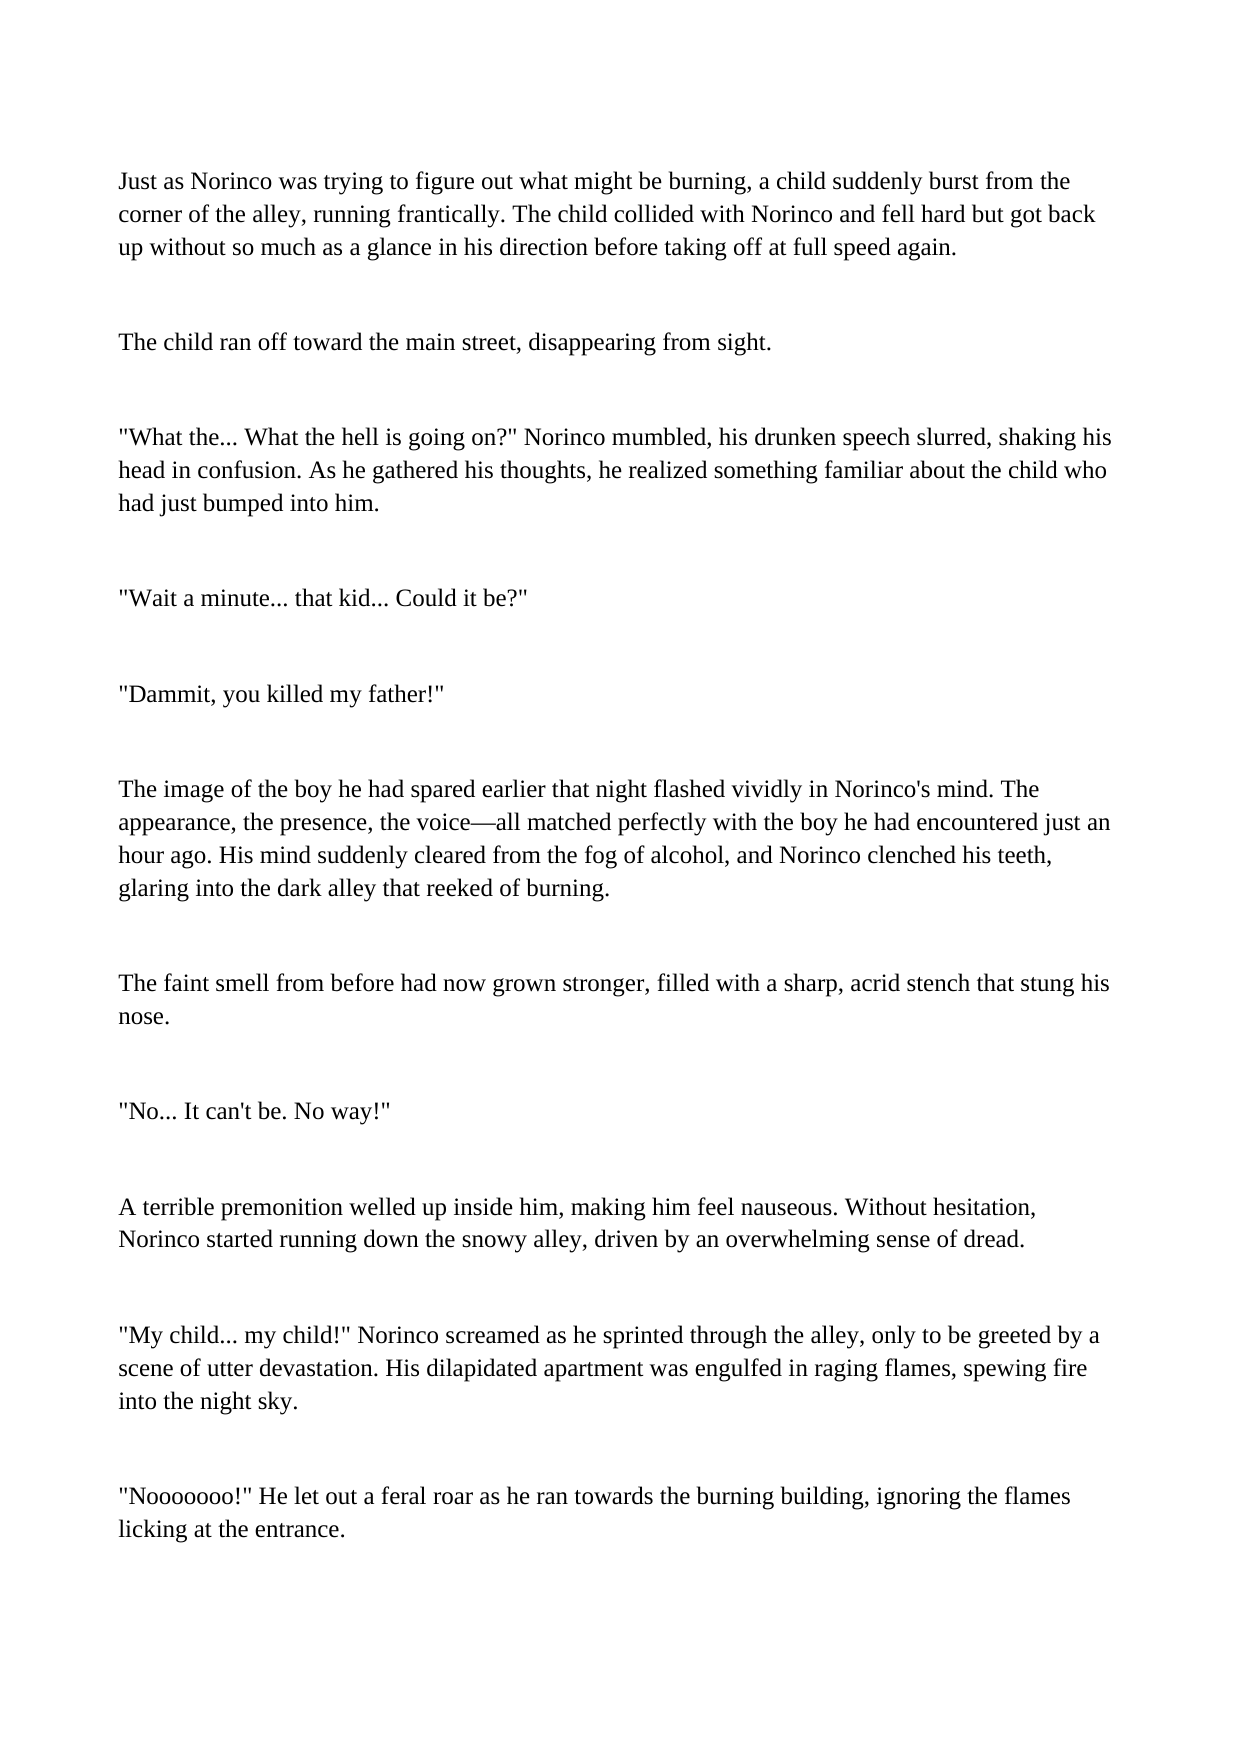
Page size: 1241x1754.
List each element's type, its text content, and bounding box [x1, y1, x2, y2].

text The child ran off toward the main street, disappearing from sight. [118, 327, 1122, 356]
text "My child... my child!" Norinco screamed as he sprinted through the alley, only to be greeted by a scene of utter devastation. His dilapidated apartment was engulfed in raging flames, spewing fire into the night sky. [118, 1320, 1122, 1414]
text "What the... What the hell is going on?" Norinco mumbled, his drunken speech slurred, shaking his head in confusion. As he gathered his thoughts, he realized something familiar about the child who had just bumped into him. [118, 422, 1122, 517]
text "Wait a minute... that kid... Could it be?" [118, 583, 1122, 612]
text Just as Norinco was trying to figure out what might be burning, a child suddenly burst from the corner of the alley, running frantically. The child collided with Norinco and fell hard but got back up without so much as a glance in his direction before taking off at full speed again. [118, 166, 1122, 261]
text "No... It can't be. No way!" [118, 1096, 1122, 1125]
text "Dammit, you killed my father!" [118, 679, 1122, 707]
text "Nooooooo!" He let out a feral roar as he ran towards the burning building, ignoring the flames licking at the entrance. [118, 1481, 1122, 1543]
text The faint smell from before had now grown stronger, filled with a sharp, acrid stench that stung his nose. [118, 968, 1122, 1030]
text The image of the boy he had spared earlier that night flashed vividly in Norinco's mind. The appearance, the presence, the voice—all matched perfectly with the boy he had encountered just an hour ago. His mind suddenly cleared from the fog of alcohol, and Norinco clenched his teeth, glaring into the dark alley that reeked of burning. [118, 774, 1122, 902]
text A terrible premonition welled up inside him, making him feel nauseous. Without hesitation, Norinco started running down the snowy alley, driven by an overwhelming sense of dread. [118, 1192, 1122, 1253]
